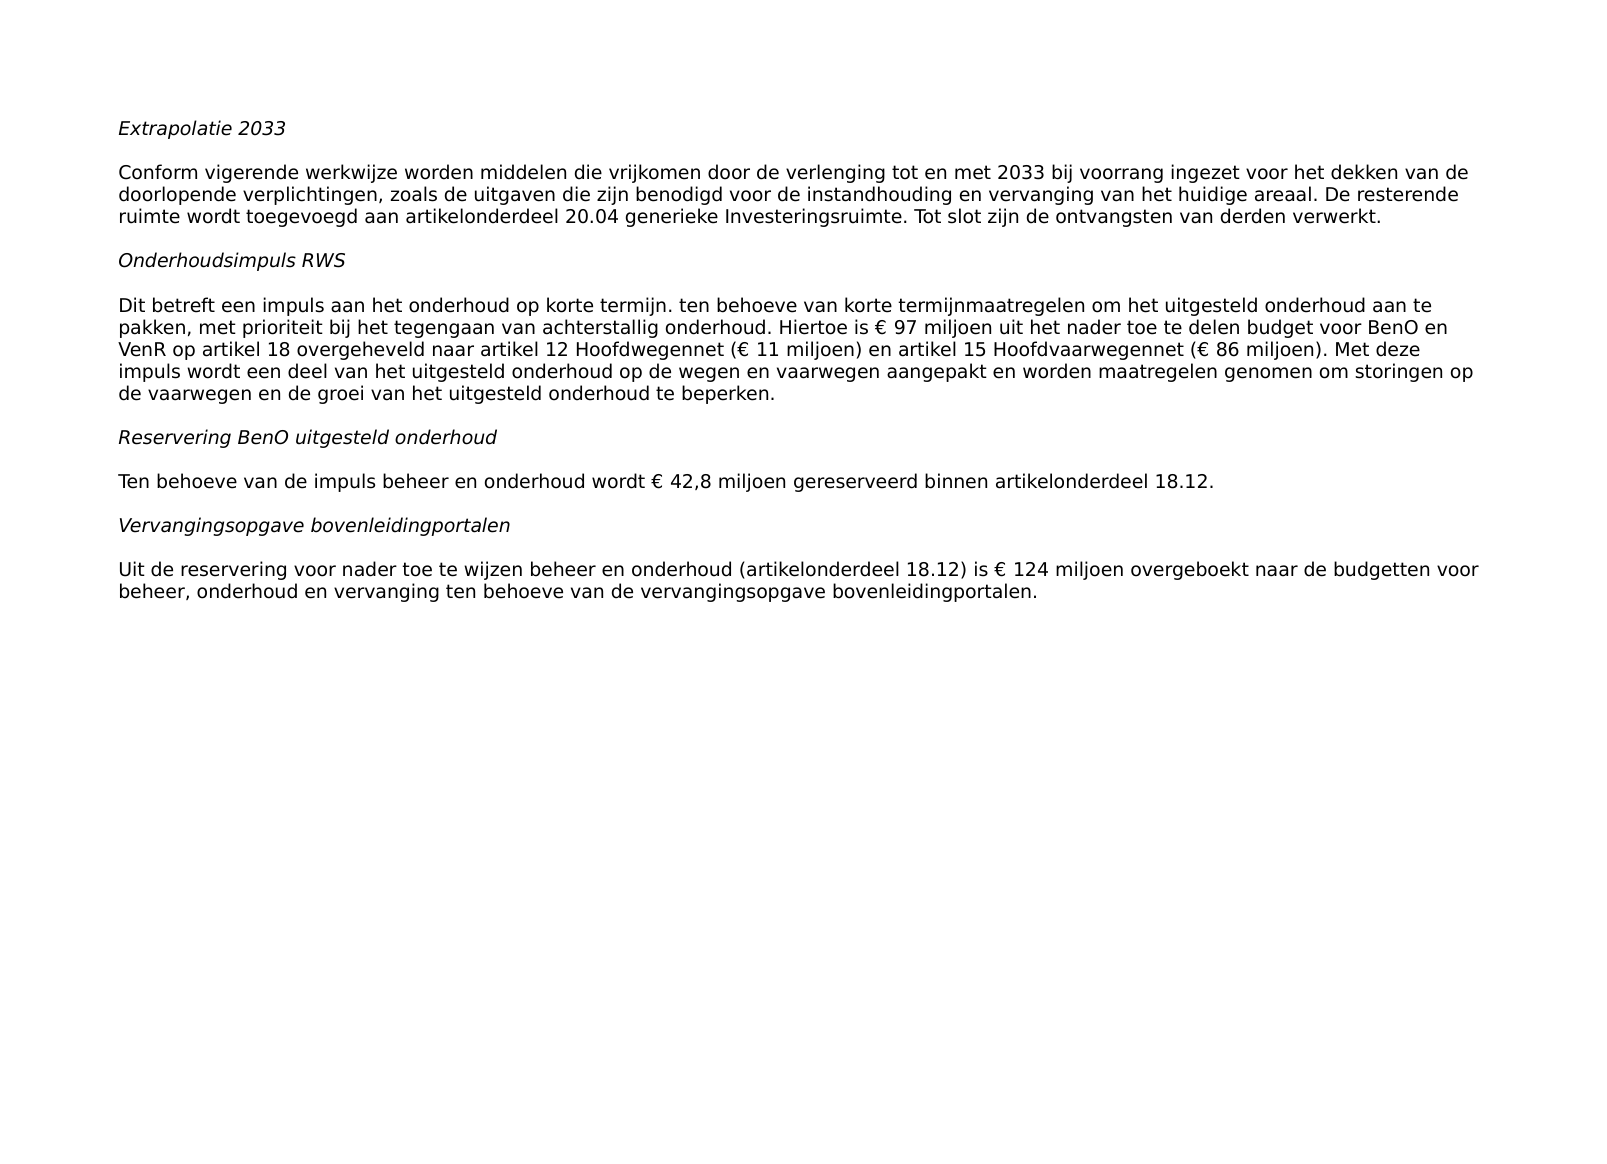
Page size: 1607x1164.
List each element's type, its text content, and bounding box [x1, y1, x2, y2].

text Ten behoeve van de impuls beheer en onderhoud wordt € 42,8 miljoen gereserveerd binnen artikelonderdeel 18.12. [118, 471, 1488, 493]
text Conform vigerende werkwijze worden middelen die vrijkomen door de verlenging tot en met 2033 bij voorrang ingezet voor het dekken van de doorlopende verplichtingen, zoals de uitgaven die zijn benodigd voor de instandhouding en vervanging van het huidige areaal. De resterende ruimte wordt toegevoegd aan artikelonderdeel 20.04 generieke Investeringsruimte. Tot slot zijn de ontvangsten van derden verwerkt. [118, 162, 1488, 228]
text Uit de reservering voor nader toe te wijzen beheer en onderhoud (artikelonderdeel 18.12) is € 124 miljoen overgeboekt naar de budgetten voor beheer, onderhoud en vervanging ten behoeve van de vervangingsopgave bovenleidingportalen. [118, 559, 1488, 603]
text Dit betreft een impuls aan het onderhoud op korte termijn. ten behoeve van korte termijnmaatregelen om het uitgesteld onderhoud aan te pakken, met prioriteit bij het tegengaan van achterstallig onderhoud. Hiertoe is € 97 miljoen uit het nader toe te delen budget voor BenO en VenR op artikel 18 overgeheveld naar artikel 12 Hoofdwegennet (€ 11 miljoen) en artikel 15 Hoofdvaarwegennet (€ 86 miljoen). Met deze impuls wordt een deel van het uitgesteld onderhoud op de wegen en vaarwegen aangepakt en worden maatregelen genomen om storingen op de vaarwegen en de groei van het uitgesteld onderhoud te beperken. [118, 294, 1488, 404]
subtitle Reservering BenO uitgesteld onderhoud [118, 427, 1488, 449]
subtitle Onderhoudsimpuls RWS [118, 250, 1488, 272]
subtitle Vervangingsopgave bovenleidingportalen [118, 515, 1488, 537]
subtitle Extrapolatie 2033 [118, 118, 1488, 140]
